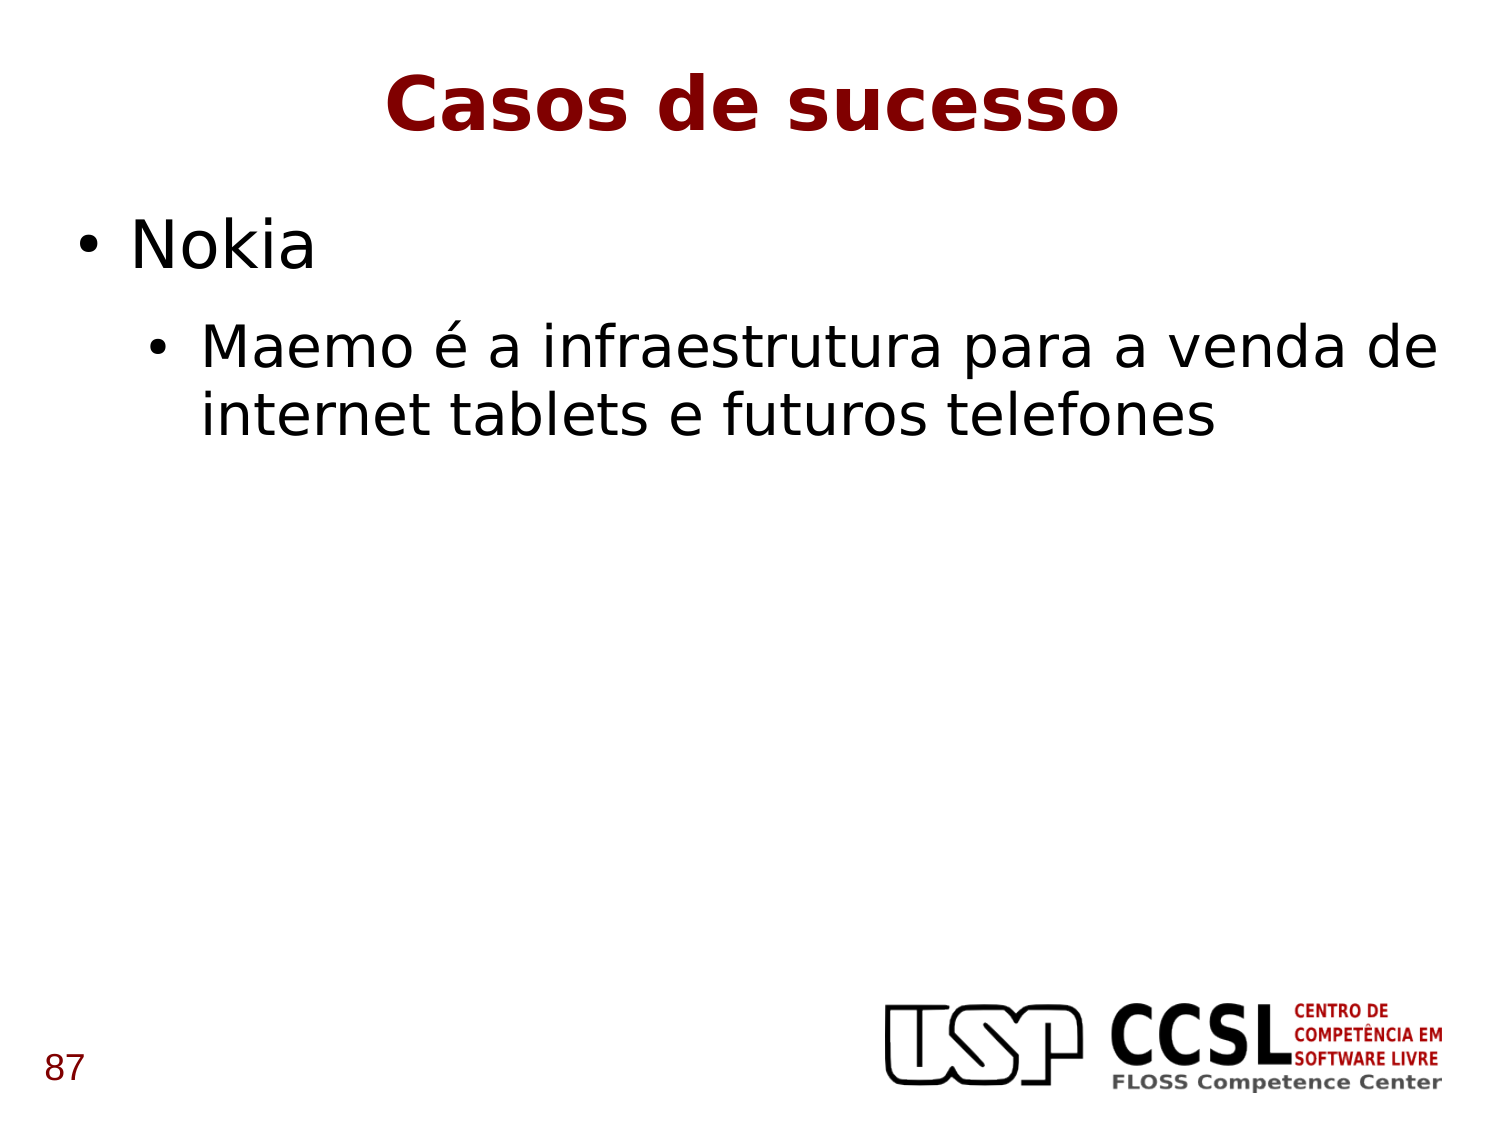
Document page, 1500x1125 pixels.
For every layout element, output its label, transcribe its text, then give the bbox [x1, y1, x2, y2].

title Casos de sucesso [59, 29, 1447, 180]
list Nokia Maemo é a infraestrutura para a venda de internet tablets e futuros telefones [59, 206, 1447, 950]
picture [885, 1003, 1442, 1093]
